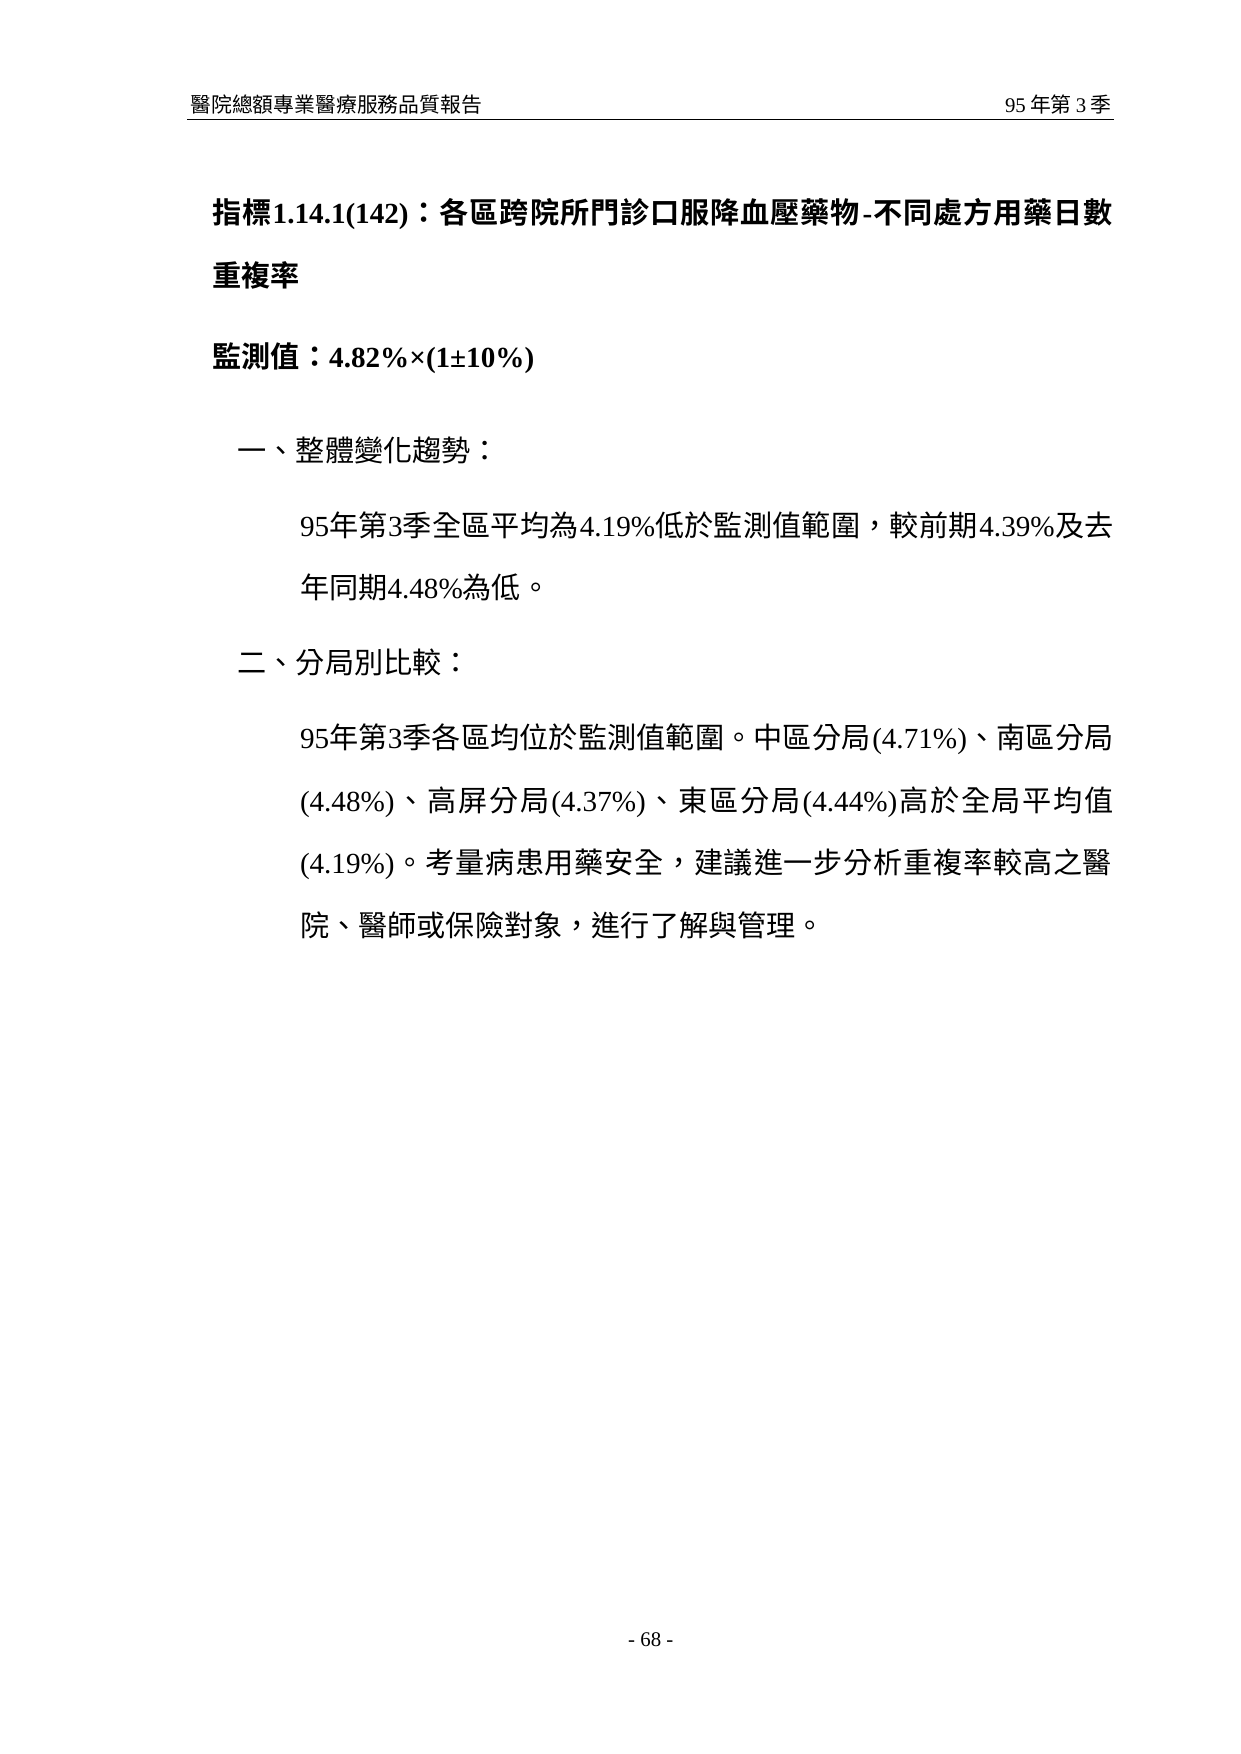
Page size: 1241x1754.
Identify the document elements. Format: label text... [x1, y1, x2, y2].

text 95年第3季各區均位於監測值範圍。中區分局(4.71%)、南區分局(4.48%)、高屏分局(4.37%)、東區分局(4.44%)高於全局平均值(4.19%)。考量病患用藥安全，建議進一步分析重複率較高之醫院、醫師或保險對象，進行了解與管理。 [300, 694, 1114, 944]
text 一、整體變化趨勢： [237, 407, 1114, 469]
text 二、分局別比較： [237, 619, 1114, 682]
text 95年第3季全區平均為4.19%低於監測值範圍，較前期4.39%及去年同期4.48%為低。 [300, 482, 1114, 607]
text 指標1.14.1(142)：各區跨院所門診口服降血壓藥物-不同處方用藥日數重複率 [212, 169, 1114, 294]
text 監測值：4.82%×(1±10%) [212, 313, 1114, 376]
